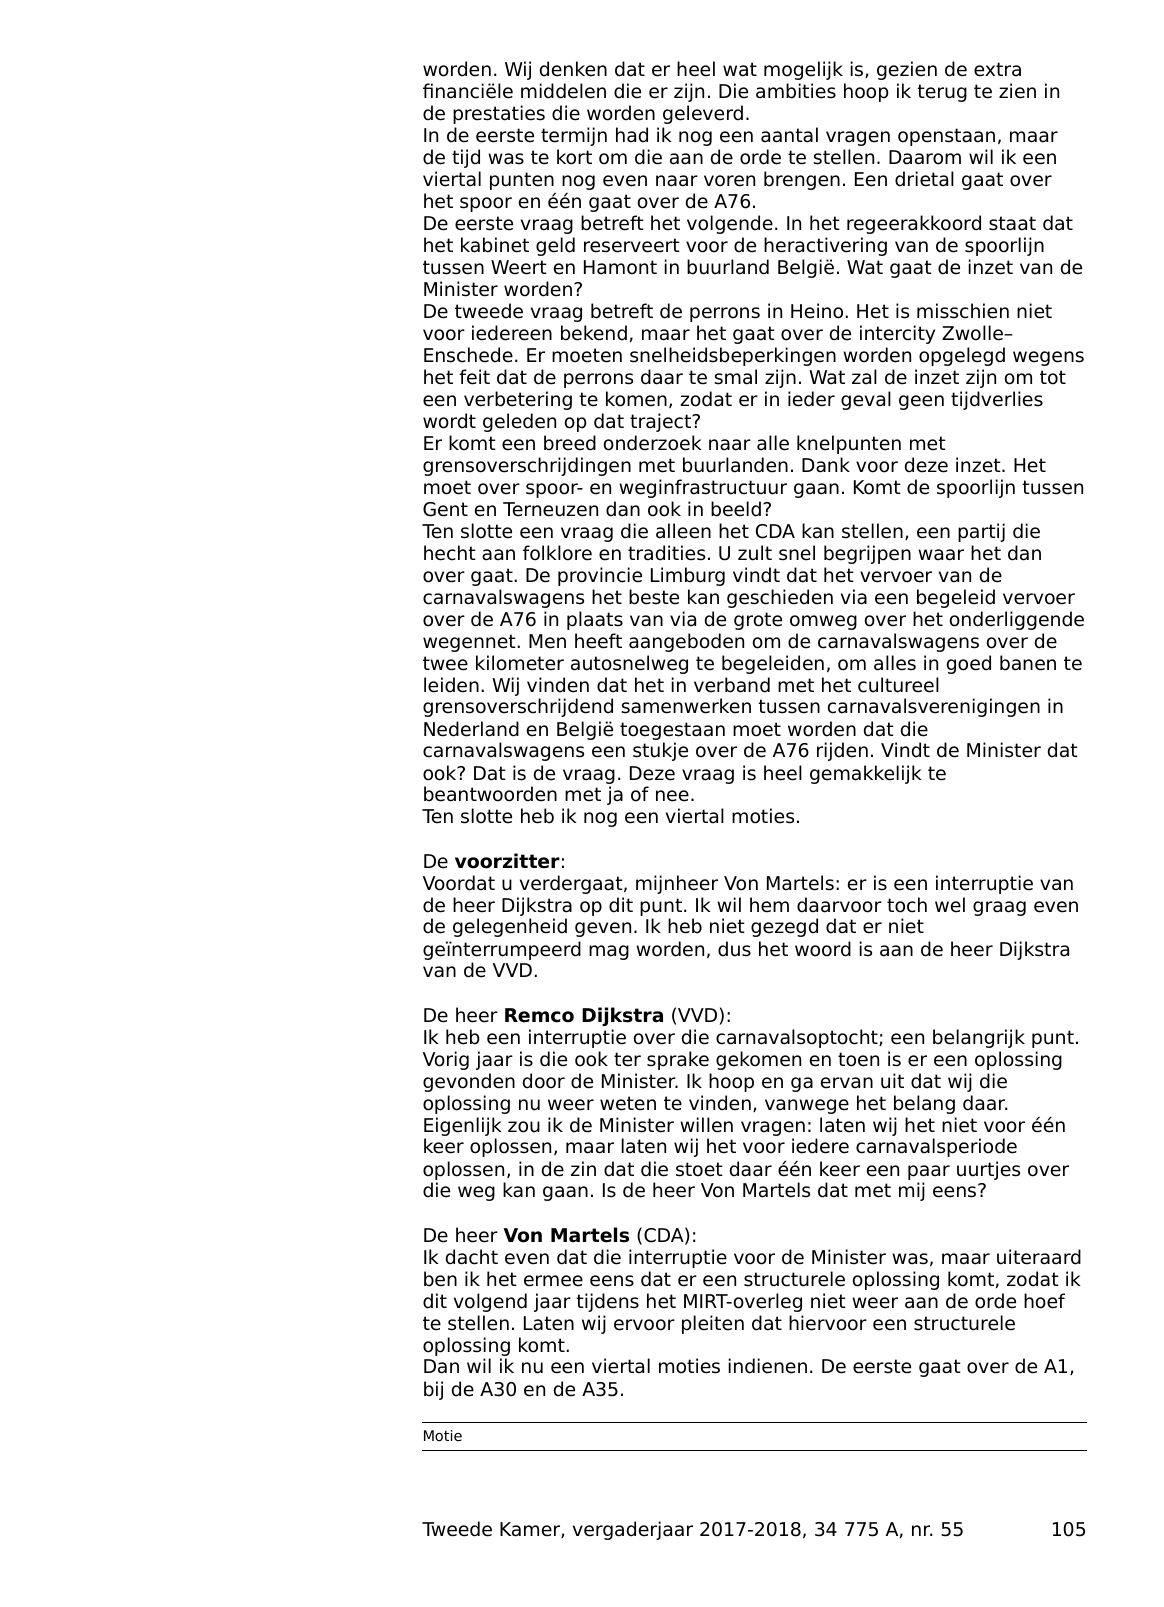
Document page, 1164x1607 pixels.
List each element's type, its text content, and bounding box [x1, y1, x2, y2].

text De tweede vraag betreft de perrons in Heino. Het is misschien niet voor iedereen bekend, maar het gaat over de intercity Zwolle–Enschede. Er moeten snelheidsbeperkingen worden opgelegd wegens het feit dat de perrons daar te smal zijn. Wat zal de inzet zijn om tot een verbetering te komen, zodat er in ieder geval geen tijdverlies wordt geleden op dat traject? [422, 301, 1087, 433]
text Voordat u verdergaat, mijnheer Von Martels: er is een interruptie van de heer Dijkstra op dit punt. Ik wil hem daarvoor toch wel graag even de gelegenheid geven. Ik heb niet gezegd dat er niet geïnterrumpeerd mag worden, dus het woord is aan de heer Dijkstra van de VVD. [422, 872, 1087, 982]
text De heer Von Martels (CDA): [422, 1224, 1087, 1247]
text Er komt een breed onderzoek naar alle knelpunten met grensoverschrijdingen met buurlanden. Dank voor deze inzet. Het moet over spoor- en weginfrastructuur gaan. Komt de spoorlijn tussen Gent en Terneuzen dan ook in beeld? [422, 433, 1087, 521]
text De heer Remco Dijkstra (VVD): [422, 1004, 1087, 1027]
text De voorzitter: [422, 851, 1087, 872]
text Ik dacht even dat die interruptie voor de Minister was, maar uiteraard ben ik het ermee eens dat er een structurele oplossing komt, zodat ik dit volgend jaar tijdens het MIRT-overleg niet weer aan de orde hoef te stellen. Laten wij ervoor pleiten dat hiervoor een structurele oplossing komt. [422, 1247, 1087, 1356]
text In de eerste termijn had ik nog een aantal vragen openstaan, maar de tijd was te kort om die aan de orde te stellen. Daarom wil ik een viertal punten nog even naar voren brengen. Een drietal gaat over het spoor en één gaat over de A76. [422, 125, 1087, 213]
text De eerste vraag betreft het volgende. In het regeerakkoord staat dat het kabinet geld reserveert voor de heractivering van de spoorlijn tussen Weert en Hamont in buurland België. Wat gaat de inzet van de Minister worden? [422, 213, 1087, 301]
text worden. Wij denken dat er heel wat mogelijk is, gezien de extra financiële middelen die er zijn. Die ambities hoop ik terug te zien in de prestaties die worden geleverd. [422, 59, 1087, 125]
text Dan wil ik nu een viertal moties indienen. De eerste gaat over de A1, bij de A30 en de A35. [422, 1356, 1087, 1400]
table_header Motie [422, 1423, 1087, 1450]
text Ten slotte heb ik nog een viertal moties. [422, 806, 1087, 828]
text Ik heb een interruptie over die carnavalsoptocht; een belangrijk punt. Vorig jaar is die ook ter sprake gekomen en toen is er een oplossing gevonden door de Minister. Ik hoop en ga ervan uit dat wij die oplossing nu weer weten te vinden, vanwege het belang daar. Eigenlijk zou ik de Minister willen vragen: laten wij het niet voor één keer oplossen, maar laten wij het voor iedere carnavalsperiode oplossen, in de zin dat die stoet daar één keer een paar uurtjes over die weg kan gaan. Is de heer Von Martels dat met mij eens? [422, 1027, 1087, 1202]
text Ten slotte een vraag die alleen het CDA kan stellen, een partij die hecht aan folklore en tradities. U zult snel begrijpen waar het dan over gaat. De provincie Limburg vindt dat het vervoer van de carnavalswagens het beste kan geschieden via een begeleid vervoer over de A76 in plaats van via de grote omweg over het onderliggende wegennet. Men heeft aangeboden om de carnavalswagens over de twee kilometer autosnelweg te begeleiden, om alles in goed banen te leiden. Wij vinden dat het in verband met het cultureel grensoverschrijdend samenwerken tussen carnavalsverenigingen in Nederland en België toegestaan moet worden dat die carnavalswagens een stukje over de A76 rijden. Vindt de Minister dat ook? Dat is de vraag. Deze vraag is heel gemakkelijk te beantwoorden met ja of nee. [422, 521, 1087, 806]
